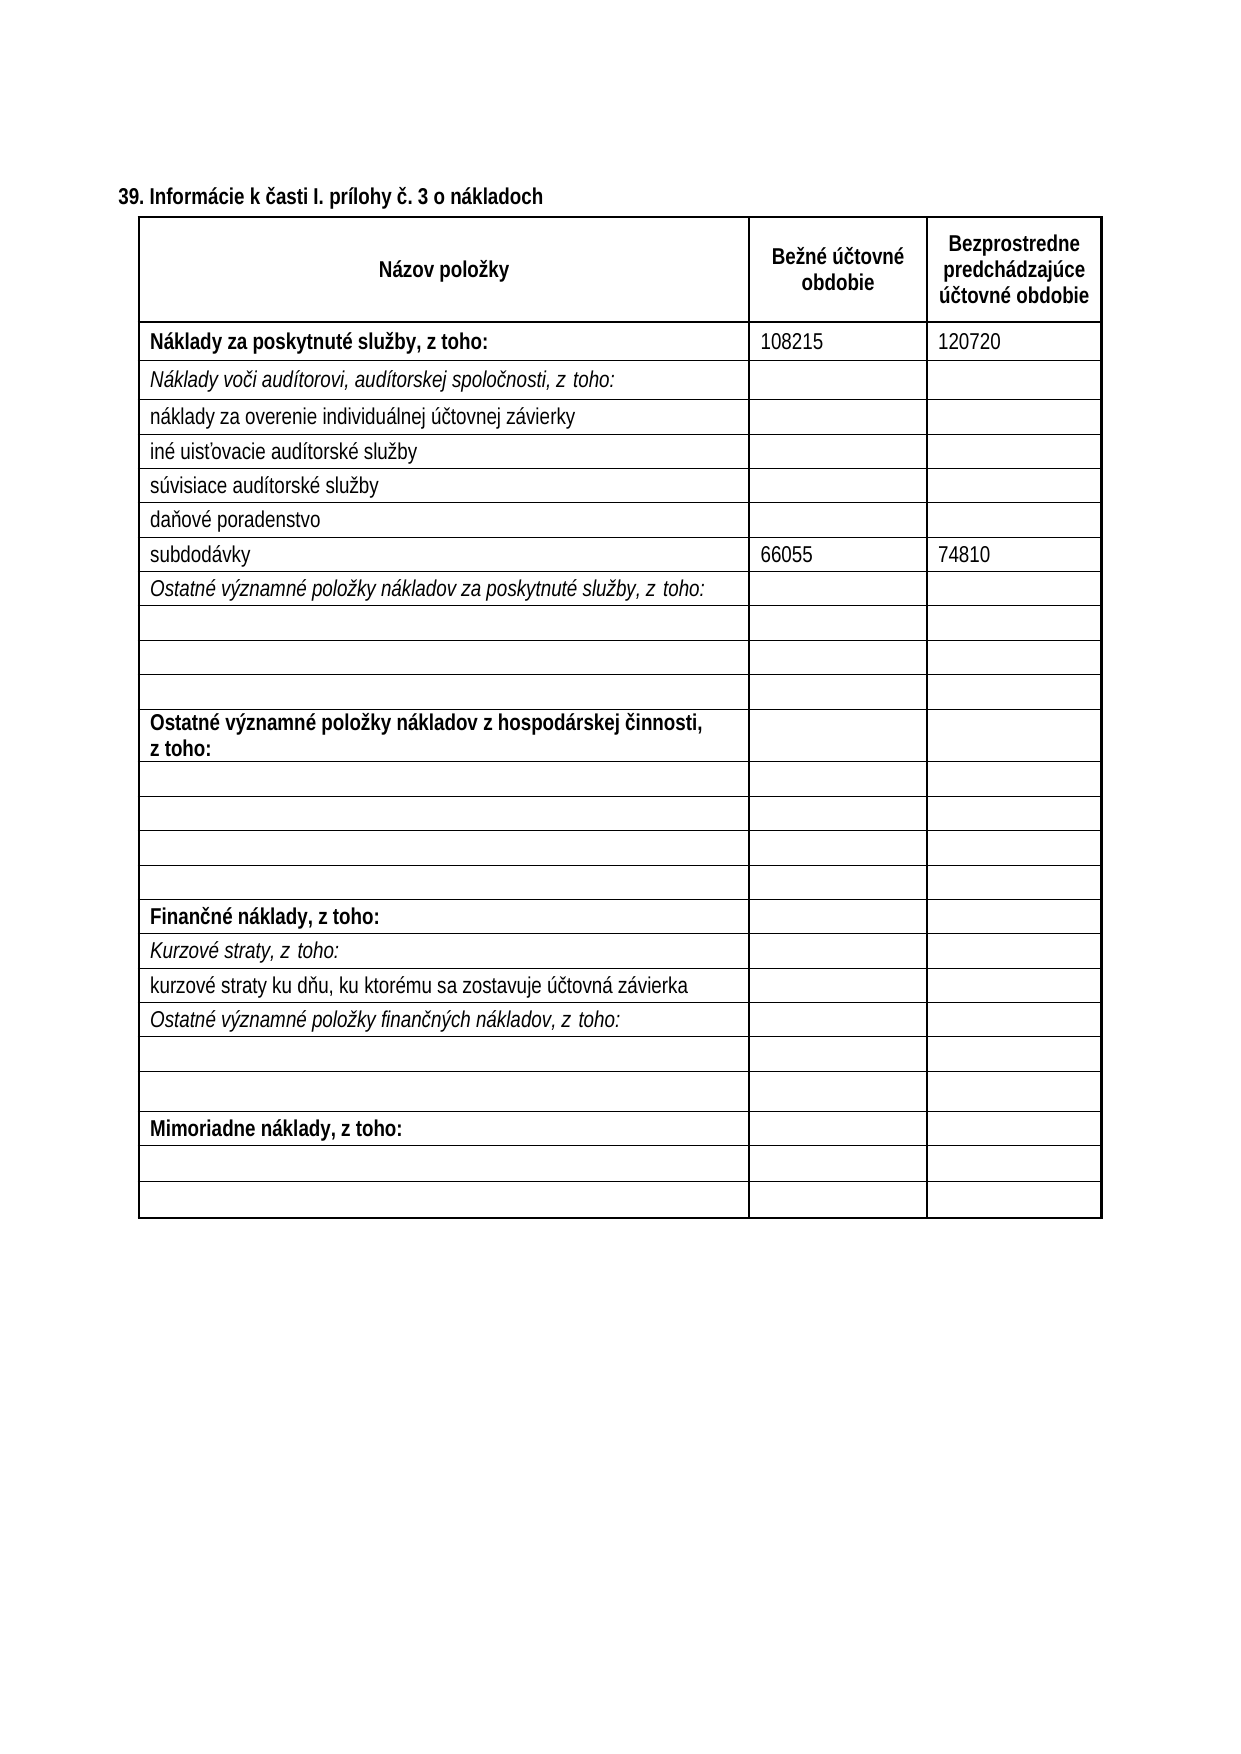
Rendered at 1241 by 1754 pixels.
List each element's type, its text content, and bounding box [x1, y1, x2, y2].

table_cell [750, 762, 926, 796]
table_cell [928, 361, 1100, 399]
table_cell [928, 1072, 1100, 1111]
table_cell [140, 866, 748, 899]
table_cell 74810 [928, 538, 1100, 571]
table_cell [140, 1182, 748, 1217]
table_cell [928, 762, 1100, 796]
table_cell [140, 1072, 748, 1111]
table_cell [750, 606, 926, 640]
table_cell 120720 [928, 323, 1100, 360]
table_cell Finančné náklady, z toho: [140, 900, 748, 933]
table_cell [140, 1146, 748, 1181]
table_cell [928, 1003, 1100, 1036]
table_cell [750, 503, 926, 537]
table_cell [140, 797, 748, 830]
table_cell [928, 866, 1100, 899]
table_cell [928, 797, 1100, 830]
table_cell [750, 361, 926, 399]
text 39. Informácie k časti I. prílohy č. 3 o nákladoch [118, 183, 1122, 210]
table_cell iné uisťovacie audítorské služby [140, 435, 748, 468]
table_cell [928, 503, 1100, 537]
table_header Bežné účtovné obdobie [750, 218, 926, 321]
table_cell Ostatné významné položky finančných nákladov, z toho: [140, 1003, 748, 1036]
table_cell [750, 400, 926, 433]
table_cell [928, 1112, 1100, 1145]
table_cell [140, 831, 748, 864]
table_cell [140, 762, 748, 796]
table_cell 108215 [750, 323, 926, 360]
table_cell [928, 831, 1100, 864]
table_cell kurzové straty ku dňu, ku ktorému sa zostavuje účtovná závierka [140, 969, 748, 1002]
table_cell subdodávky [140, 538, 748, 571]
table_cell [750, 469, 926, 502]
table_cell [928, 572, 1100, 605]
table_cell [928, 606, 1100, 640]
table_cell [750, 1182, 926, 1217]
table_cell [928, 435, 1100, 468]
table_cell Ostatné významné položky nákladov z hospodárskej činnosti, z toho: [140, 710, 748, 761]
table_cell [928, 900, 1100, 933]
table_cell [928, 1146, 1100, 1181]
table_cell [750, 435, 926, 468]
table_cell [928, 675, 1100, 708]
table_cell [750, 710, 926, 761]
table_cell [750, 797, 926, 830]
table_cell [928, 400, 1100, 433]
table_cell [750, 572, 926, 605]
table_cell [928, 934, 1100, 968]
table_header Bezprostredne predchádzajúce účtovné obdobie [928, 218, 1100, 321]
table_cell [750, 934, 926, 968]
table_cell [928, 1037, 1100, 1071]
table_cell [928, 641, 1100, 674]
table_cell Náklady voči audítorovi, audítorskej spoločnosti, z toho: [140, 361, 748, 399]
table_cell náklady za overenie individuálnej účtovnej závierky [140, 400, 748, 433]
table_cell [140, 641, 748, 674]
table_cell [750, 641, 926, 674]
table_cell [140, 606, 748, 640]
table_cell [750, 1072, 926, 1111]
table_cell [750, 900, 926, 933]
table_cell [750, 1037, 926, 1071]
table_cell súvisiace audítorské služby [140, 469, 748, 502]
table_cell Ostatné významné položky nákladov za poskytnuté služby, z toho: [140, 572, 748, 605]
table_header Názov položky [140, 218, 748, 321]
table_cell [750, 831, 926, 864]
table_cell Kurzové straty, z toho: [140, 934, 748, 968]
table_cell [140, 675, 748, 708]
table_cell [928, 710, 1100, 761]
table_cell [140, 1037, 748, 1071]
table_cell [750, 1003, 926, 1036]
table_cell [928, 969, 1100, 1002]
table_cell Mimoriadne náklady, z toho: [140, 1112, 748, 1145]
table_cell Náklady za poskytnuté služby, z toho: [140, 323, 748, 360]
table_cell [750, 1112, 926, 1145]
table_cell daňové poradenstvo [140, 503, 748, 537]
table_cell [750, 675, 926, 708]
table_cell 66055 [750, 538, 926, 571]
table_cell [928, 1182, 1100, 1217]
table_cell [750, 969, 926, 1002]
table_cell [750, 1146, 926, 1181]
table_cell [750, 866, 926, 899]
table_cell [928, 469, 1100, 502]
